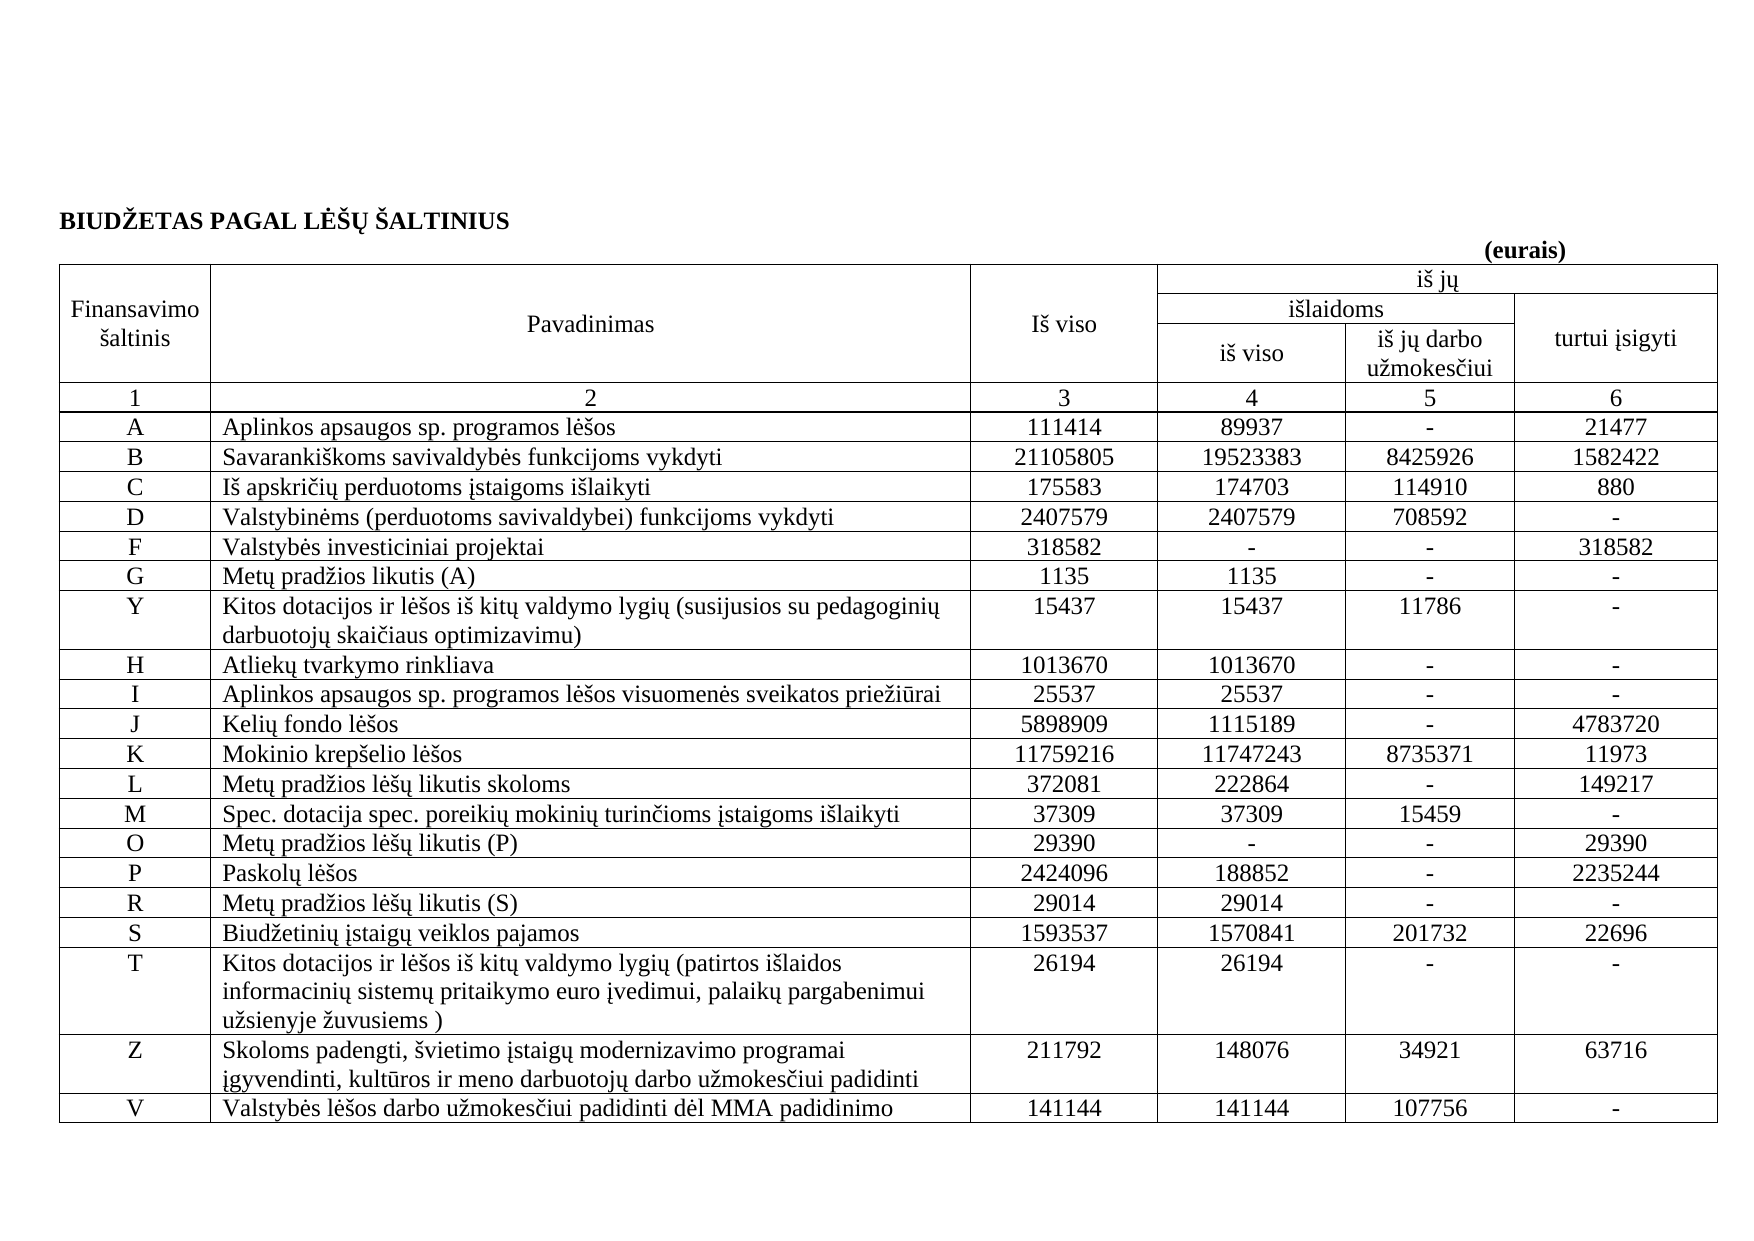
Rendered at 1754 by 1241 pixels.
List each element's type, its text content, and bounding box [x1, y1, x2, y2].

table_cell I [60, 680, 210, 708]
table_cell 318582 [971, 532, 1157, 560]
table_cell Paskolų lėšos [211, 858, 970, 887]
table_cell 211792 [971, 1035, 1157, 1092]
table_cell Kitos dotacijos ir lėšos iš kitų valdymo lygių (patirtos išlaidos informacinių sistemų pritaikymo euro įvedimui, palaikų pargabenimui užsienyje žuvusiems ) [211, 948, 970, 1034]
table_cell 21105805 [971, 442, 1157, 471]
table_cell 2407579 [1158, 502, 1345, 531]
table_cell 15459 [1346, 799, 1514, 827]
text BIUDŽETAS PAGAL LĖŠŲ ŠALTINIUS [59, 206, 1695, 235]
table_cell 29014 [1158, 888, 1345, 917]
table_cell Biudžetinių įstaigų veiklos pajamos [211, 918, 970, 947]
table_cell 141144 [971, 1094, 1157, 1122]
table_cell - [1515, 502, 1717, 531]
table_cell - [1515, 561, 1717, 590]
table_cell 26194 [971, 948, 1157, 1034]
table_cell 188852 [1158, 858, 1345, 887]
table_cell B [60, 442, 210, 471]
table_cell - [1346, 532, 1514, 560]
table_cell 141144 [1158, 1094, 1345, 1122]
table_cell K [60, 739, 210, 768]
table_cell Valstybės investiciniai projektai [211, 532, 970, 560]
table_cell 2407579 [971, 502, 1157, 531]
table_cell Aplinkos apsaugos sp. programos lėšos visuomenės sveikatos priežiūrai [211, 680, 970, 708]
table_cell Valstybės lėšos darbo užmokesčiui padidinti dėl MMA padidinimo [211, 1094, 970, 1122]
table_cell 15437 [1158, 591, 1345, 649]
table_cell Metų pradžios lėšų likutis (P) [211, 829, 970, 857]
table_cell turtui įsigyti [1515, 294, 1717, 382]
table_cell 1593537 [971, 918, 1157, 947]
table_cell iš viso [1158, 324, 1345, 382]
table_cell - [1158, 532, 1345, 560]
table_cell Spec. dotacija spec. poreikių mokinių turinčioms įstaigoms išlaikyti [211, 799, 970, 827]
table_cell Skoloms padengti, švietimo įstaigų modernizavimo programai įgyvendinti, kultūros ir meno darbuotojų darbo užmokesčiui padidinti [211, 1035, 970, 1092]
table_cell C [60, 472, 210, 501]
table_cell M [60, 799, 210, 827]
table_cell 19523383 [1158, 442, 1345, 471]
table_cell 11786 [1346, 591, 1514, 649]
table_cell 708592 [1346, 502, 1514, 531]
table_cell 372081 [971, 769, 1157, 798]
table_cell 25537 [971, 680, 1157, 708]
table_cell - [1515, 799, 1717, 827]
table_cell - [1515, 1094, 1717, 1122]
table_cell 1115189 [1158, 709, 1345, 738]
table_cell 11747243 [1158, 739, 1345, 768]
table_cell T [60, 948, 210, 1034]
table_cell - [1515, 680, 1717, 708]
table_cell 1013670 [1158, 650, 1345, 678]
table_cell Atliekų tvarkymo rinkliava [211, 650, 970, 678]
table_cell 34921 [1346, 1035, 1514, 1092]
table_cell 89937 [1158, 413, 1345, 441]
table_cell 111414 [971, 413, 1157, 441]
table_cell 3 [971, 383, 1157, 411]
table_cell 4783720 [1515, 709, 1717, 738]
text (eurais) [59, 235, 1695, 263]
table_cell - [1158, 829, 1345, 857]
table_cell - [1346, 709, 1514, 738]
table_cell Y [60, 591, 210, 649]
table_cell Valstybinėms (perduotoms savivaldybei) funkcijoms vykdyti [211, 502, 970, 531]
table_cell 21477 [1515, 413, 1717, 441]
table_cell 11759216 [971, 739, 1157, 768]
table_cell 1135 [971, 561, 1157, 590]
table_cell 114910 [1346, 472, 1514, 501]
table_cell 1013670 [971, 650, 1157, 678]
table_cell Iš apskričių perduotoms įstaigoms išlaikyti [211, 472, 970, 501]
table_cell - [1515, 591, 1717, 649]
table_cell 175583 [971, 472, 1157, 501]
table_cell 107756 [1346, 1094, 1514, 1122]
table_cell 2235244 [1515, 858, 1717, 887]
table_cell 11973 [1515, 739, 1717, 768]
table_cell - [1346, 561, 1514, 590]
table_cell Metų pradžios likutis (A) [211, 561, 970, 590]
table_cell J [60, 709, 210, 738]
table_cell 318582 [1515, 532, 1717, 560]
table_cell - [1346, 948, 1514, 1034]
table_cell 1570841 [1158, 918, 1345, 947]
table_cell 37309 [971, 799, 1157, 827]
table_cell - [1346, 888, 1514, 917]
table_cell 4 [1158, 383, 1345, 411]
table_cell 29390 [971, 829, 1157, 857]
table_header Finansavimo šaltinis [60, 265, 210, 382]
table_cell Aplinkos apsaugos sp. programos lėšos [211, 413, 970, 441]
table_cell 148076 [1158, 1035, 1345, 1092]
table_cell V [60, 1094, 210, 1122]
table_cell 37309 [1158, 799, 1345, 827]
table_cell F [60, 532, 210, 560]
table_cell 149217 [1515, 769, 1717, 798]
table_cell - [1346, 829, 1514, 857]
table_cell - [1346, 769, 1514, 798]
table_cell - [1346, 650, 1514, 678]
table_cell Mokinio krepšelio lėšos [211, 739, 970, 768]
table_cell H [60, 650, 210, 678]
table_cell 29014 [971, 888, 1157, 917]
table_cell - [1346, 413, 1514, 441]
table_cell S [60, 918, 210, 947]
table_cell 26194 [1158, 948, 1345, 1034]
table_cell 1135 [1158, 561, 1345, 590]
table_cell 1 [60, 383, 210, 411]
table_cell 5898909 [971, 709, 1157, 738]
table_cell Metų pradžios lėšų likutis (S) [211, 888, 970, 917]
table_cell 6 [1515, 383, 1717, 411]
table_cell 15437 [971, 591, 1157, 649]
table_header Pavadinimas [211, 265, 970, 382]
table_cell P [60, 858, 210, 887]
table_cell A [60, 413, 210, 441]
table_cell - [1515, 948, 1717, 1034]
table_cell išlaidoms [1158, 294, 1514, 323]
table_cell - [1346, 858, 1514, 887]
table_cell L [60, 769, 210, 798]
table_cell D [60, 502, 210, 531]
table_cell 63716 [1515, 1035, 1717, 1092]
table_cell Kitos dotacijos ir lėšos iš kitų valdymo lygių (susijusios su pedagoginių darbuotojų skaičiaus optimizavimu) [211, 591, 970, 649]
table_cell 25537 [1158, 680, 1345, 708]
table_cell 201732 [1346, 918, 1514, 947]
table_cell iš jų darbo užmokesčiui [1346, 324, 1514, 382]
table_cell 2424096 [971, 858, 1157, 887]
table_cell 29390 [1515, 829, 1717, 857]
table_cell 8735371 [1346, 739, 1514, 768]
table_cell G [60, 561, 210, 590]
table_cell 22696 [1515, 918, 1717, 947]
table_cell 880 [1515, 472, 1717, 501]
table_cell 8425926 [1346, 442, 1514, 471]
table_cell - [1346, 680, 1514, 708]
table_cell Z [60, 1035, 210, 1092]
table_cell 5 [1346, 383, 1514, 411]
table_cell - [1515, 650, 1717, 678]
table_cell Savarankiškoms savivaldybės funkcijoms vykdyti [211, 442, 970, 471]
table_cell 174703 [1158, 472, 1345, 501]
table_header Iš viso [971, 265, 1157, 382]
table_header iš jų [1158, 265, 1717, 293]
table_cell 1582422 [1515, 442, 1717, 471]
table_cell R [60, 888, 210, 917]
table_cell 222864 [1158, 769, 1345, 798]
table_cell Metų pradžios lėšų likutis skoloms [211, 769, 970, 798]
table_cell Kelių fondo lėšos [211, 709, 970, 738]
table_cell O [60, 829, 210, 857]
table_cell 2 [211, 383, 970, 411]
table_cell - [1515, 888, 1717, 917]
